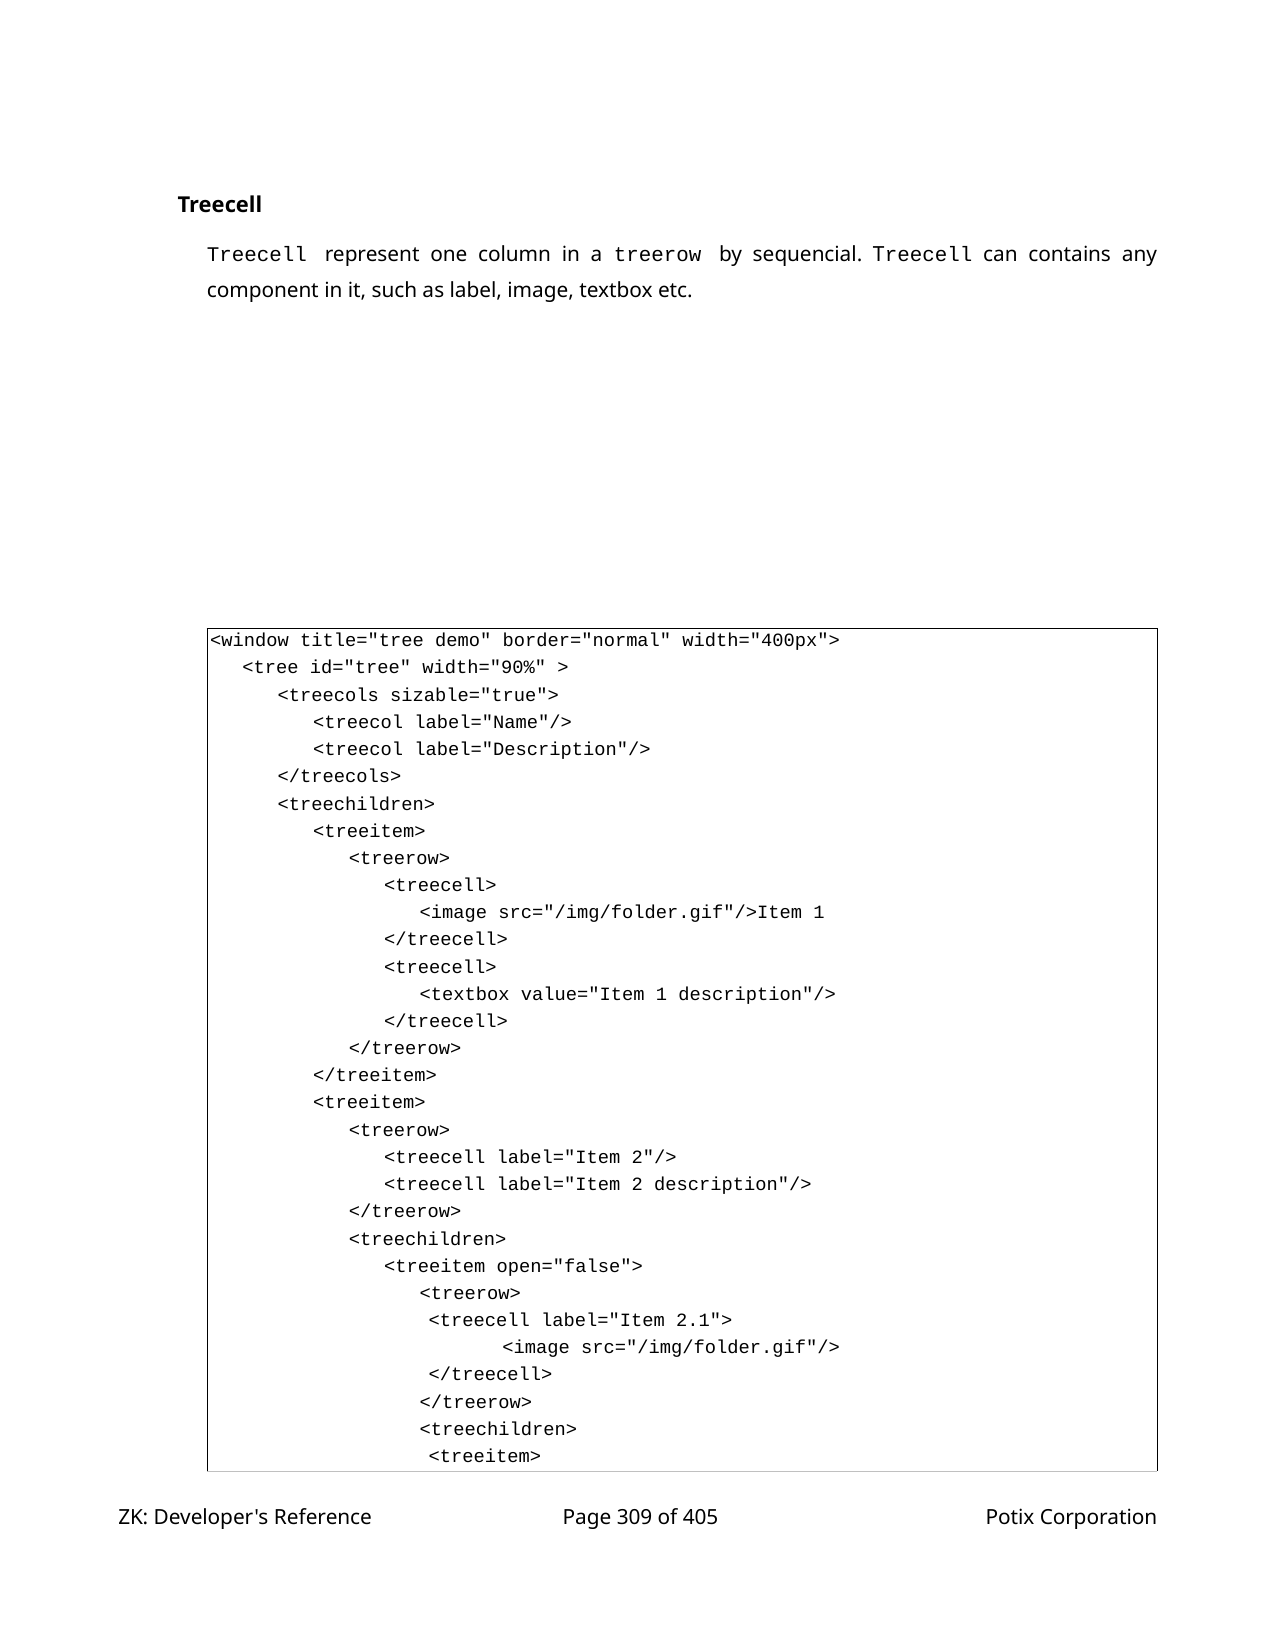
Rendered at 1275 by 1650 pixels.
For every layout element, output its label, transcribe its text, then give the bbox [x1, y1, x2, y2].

text </treecell> [208, 1362, 1157, 1387]
text <treecell label="Item 2.1"> [208, 1308, 1157, 1332]
text <image src="/img/folder.gif"/> [208, 1335, 1157, 1359]
text <treeitem open="false"> [208, 1253, 1157, 1278]
subtitle Treecell [177, 189, 1157, 219]
text <treechildren> [208, 791, 1157, 816]
text </treerow> [208, 1036, 1157, 1060]
text <treerow> [208, 1281, 1157, 1305]
text Treecell represent one column in a treerow by sequencial. Treecell can contains any component in it, such as label, image, textbox etc. [207, 239, 1157, 303]
text <treerow> [208, 1118, 1157, 1142]
text <treecols sizable="true"> [208, 683, 1157, 707]
text <treechildren> [208, 1226, 1157, 1251]
text </treeitem> [208, 1063, 1157, 1087]
text <treecell label="Item 2"/> [208, 1145, 1157, 1169]
text <treecell> [208, 954, 1157, 979]
text </treerow> [208, 1389, 1157, 1414]
text <treecell label="Item 2 description"/> [208, 1172, 1157, 1196]
text <textbox value="Item 1 description"/> [208, 982, 1157, 1006]
text <treerow> [208, 846, 1157, 870]
text </treecell> [208, 1009, 1157, 1033]
text </treecell> [208, 927, 1157, 952]
text <treeitem> [208, 818, 1157, 843]
text <tree id="tree" width="90%" > [208, 655, 1157, 680]
text </treerow> [208, 1199, 1157, 1223]
text <treecol label="Name"/> [208, 710, 1157, 734]
text <image src="/img/folder.gif"/>Item 1 [208, 900, 1157, 924]
text <window title="tree demo" border="normal" width="400px"> [208, 629, 1157, 652]
text <treeitem> [208, 1444, 1157, 1471]
text <treecell> [208, 873, 1157, 897]
text </treecols> [208, 764, 1157, 788]
text <treechildren> [208, 1417, 1157, 1441]
text <treeitem> [208, 1090, 1157, 1115]
text <treecol label="Description"/> [208, 737, 1157, 761]
